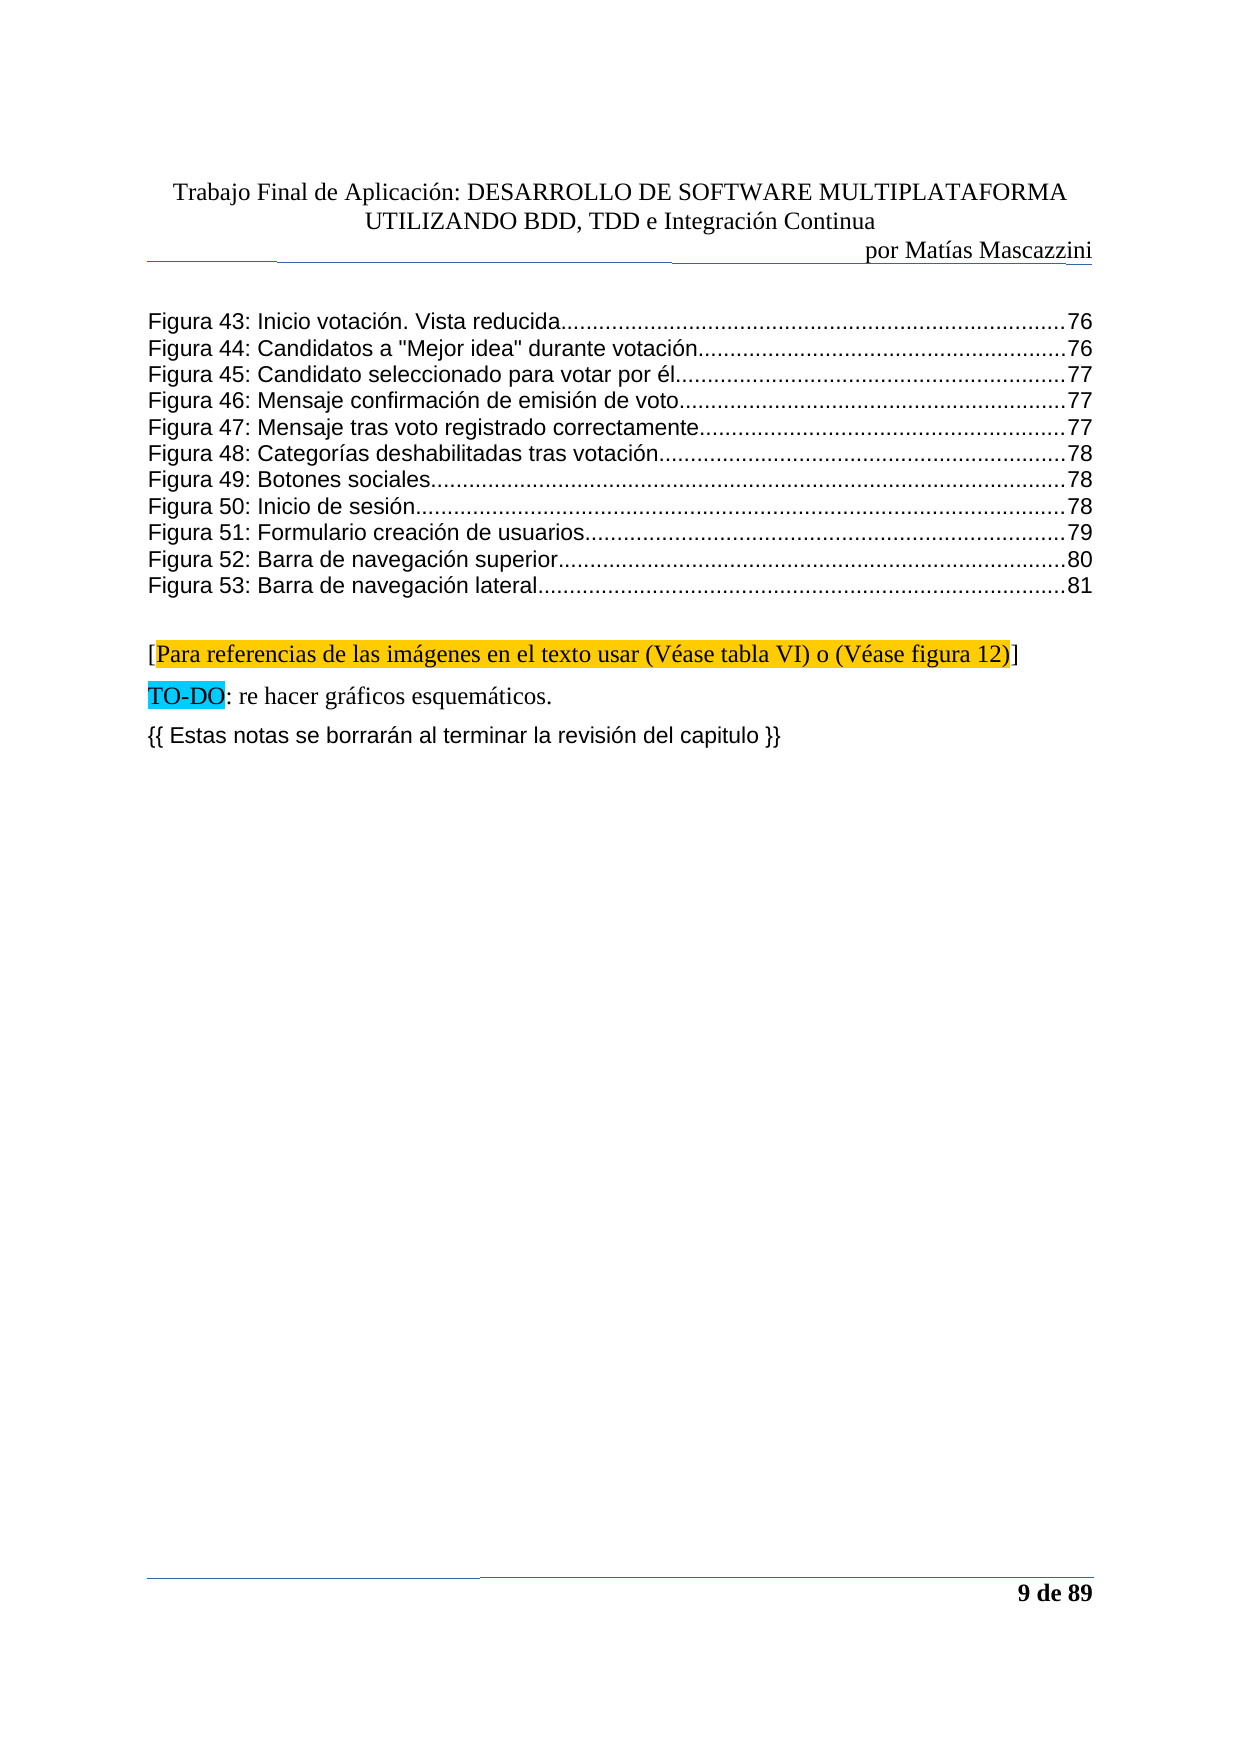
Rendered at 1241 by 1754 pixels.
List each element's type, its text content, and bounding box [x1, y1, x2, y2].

text Figura 52: Barra de navegación superior. 80 [148, 546, 1093, 572]
text Figura 49: Botones sociales 78 [148, 466, 1093, 493]
text Figura 43: Inicio votación. Vista reducida. 76 [148, 308, 1093, 335]
text Figura 53: Barra de navegación lateral. 81 [148, 572, 1093, 598]
text Figura 45: Candidato seleccionado para votar por él. 77 [148, 361, 1093, 387]
text [Para referencias de las imágenes en el texto usar (Véase tabla VI) o (Véase figura 12)] [148, 639, 1093, 668]
text Figura 44: Candidatos a "Mejor idea" durante votación. 76 [148, 335, 1093, 361]
text Figura 46: Mensaje confirmación de emisión de voto 77 [148, 387, 1093, 414]
text TO-DO: re hacer gráficos esquemáticos. [148, 681, 1093, 709]
text Figura 51: Formulario creación de usuarios 79 [148, 519, 1093, 546]
text Figura 48: Categorías deshabilitadas tras votación. 78 [148, 440, 1093, 466]
text Figura 47: Mensaje tras voto registrado correctamente 77 [148, 414, 1093, 440]
text Figura 50: Inicio de sesión. 78 [148, 493, 1093, 519]
text {{ Estas notas se borrarán al terminar la revisión del capitulo }} [148, 722, 1093, 748]
